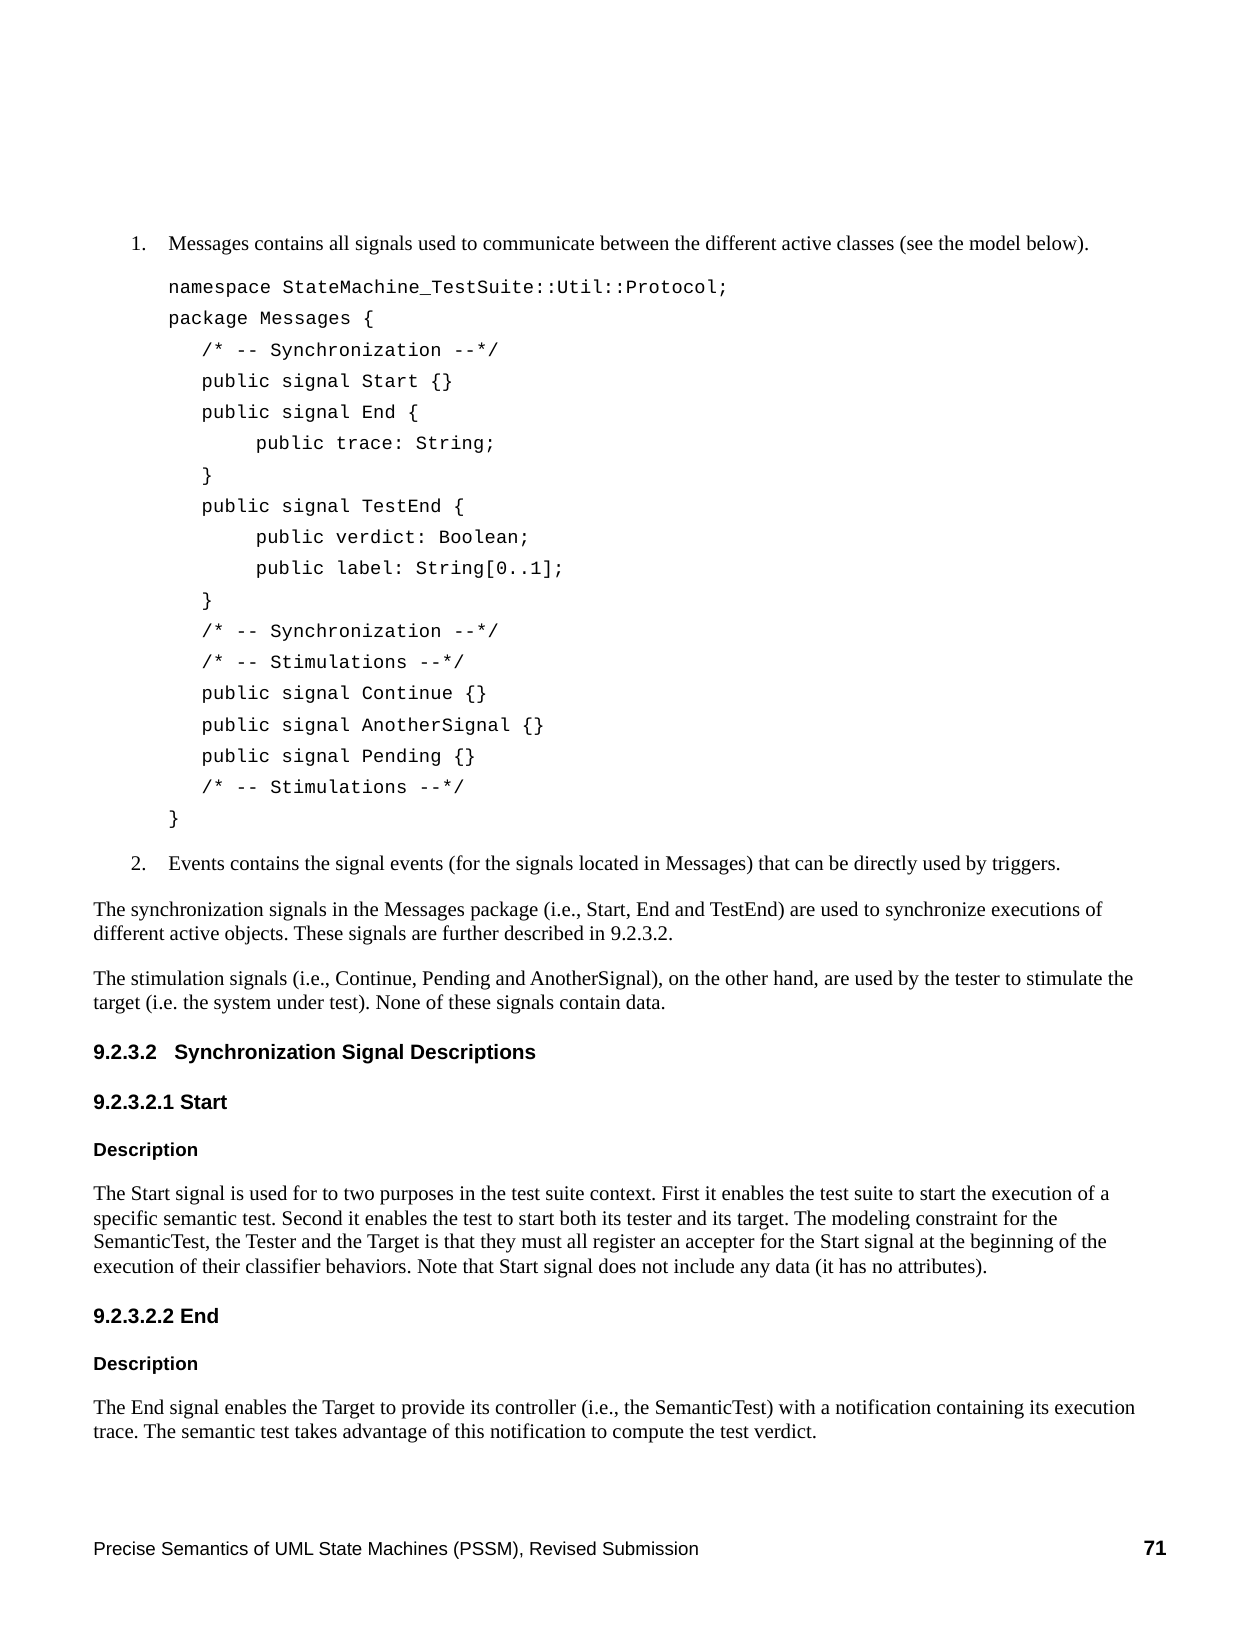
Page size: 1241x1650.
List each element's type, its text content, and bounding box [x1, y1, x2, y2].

subtitle End [93, 1303, 1164, 1328]
text public signal End { [168, 401, 1164, 424]
text The synchronization signals in the Messages package (i.e., Start, End and TestEnd) are used to synchronize executions of different active objects. These signals are further described in 9.2.3.2. [93, 896, 1164, 944]
text public verdict: Boolean; [168, 526, 1164, 549]
text namespace StateMachine_TestSuite::Util::Protocol; [168, 276, 1164, 299]
text public label: String[0..1]; [168, 557, 1164, 580]
text public signal AnotherSignal {} [168, 714, 1164, 737]
text /* -- Stimulations --*/ [168, 651, 1164, 674]
text The stimulation signals (i.e., Continue, Pending and AnotherSignal), on the other hand, are used by the tester to stimulate the target (i.e. the system under test). None of these signals contain data. [93, 966, 1164, 1014]
list Events contains the signal events (for the signals located in Messages) that can be directly used by triggers. [131, 851, 1164, 875]
text public signal Pending {} [168, 745, 1164, 768]
subtitle Start [93, 1089, 1164, 1114]
text package Messages { [168, 307, 1164, 330]
text public signal Continue {} [168, 682, 1164, 705]
text } [168, 589, 1164, 612]
text public signal Start {} [168, 370, 1164, 393]
text /* -- Synchronization --*/ [168, 620, 1164, 643]
text } [168, 464, 1164, 487]
text } [168, 807, 1164, 830]
text /* -- Stimulations --*/ [168, 776, 1164, 799]
subtitle Synchronization Signal Descriptions [93, 1039, 1164, 1064]
subtitle Description [93, 1353, 1164, 1374]
text public trace: String; [168, 432, 1164, 455]
subtitle Description [93, 1139, 1164, 1160]
text The Start signal is used for to two purposes in the test suite context. First it enables the test suite to start the execution of a specific semantic test. Second it enables the test to start both its tester and its target. The modeling constraint for the SemanticTest, the Tester and the Target is that they must all register an accepter for the Start signal at the beginning of the execution of their classifier behaviors. Note that Start signal does not include any data (it has no attributes). [93, 1181, 1164, 1278]
text /* -- Synchronization --*/ [168, 339, 1164, 362]
text public signal TestEnd { [168, 495, 1164, 518]
list Messages contains all signals used to communicate between the different active classes (see the model below). [131, 231, 1164, 255]
text The End signal enables the Target to provide its controller (i.e., the SemanticTest) with a notification containing its execution trace. The semantic test takes advantage of this notification to compute the test verdict. [93, 1395, 1164, 1443]
